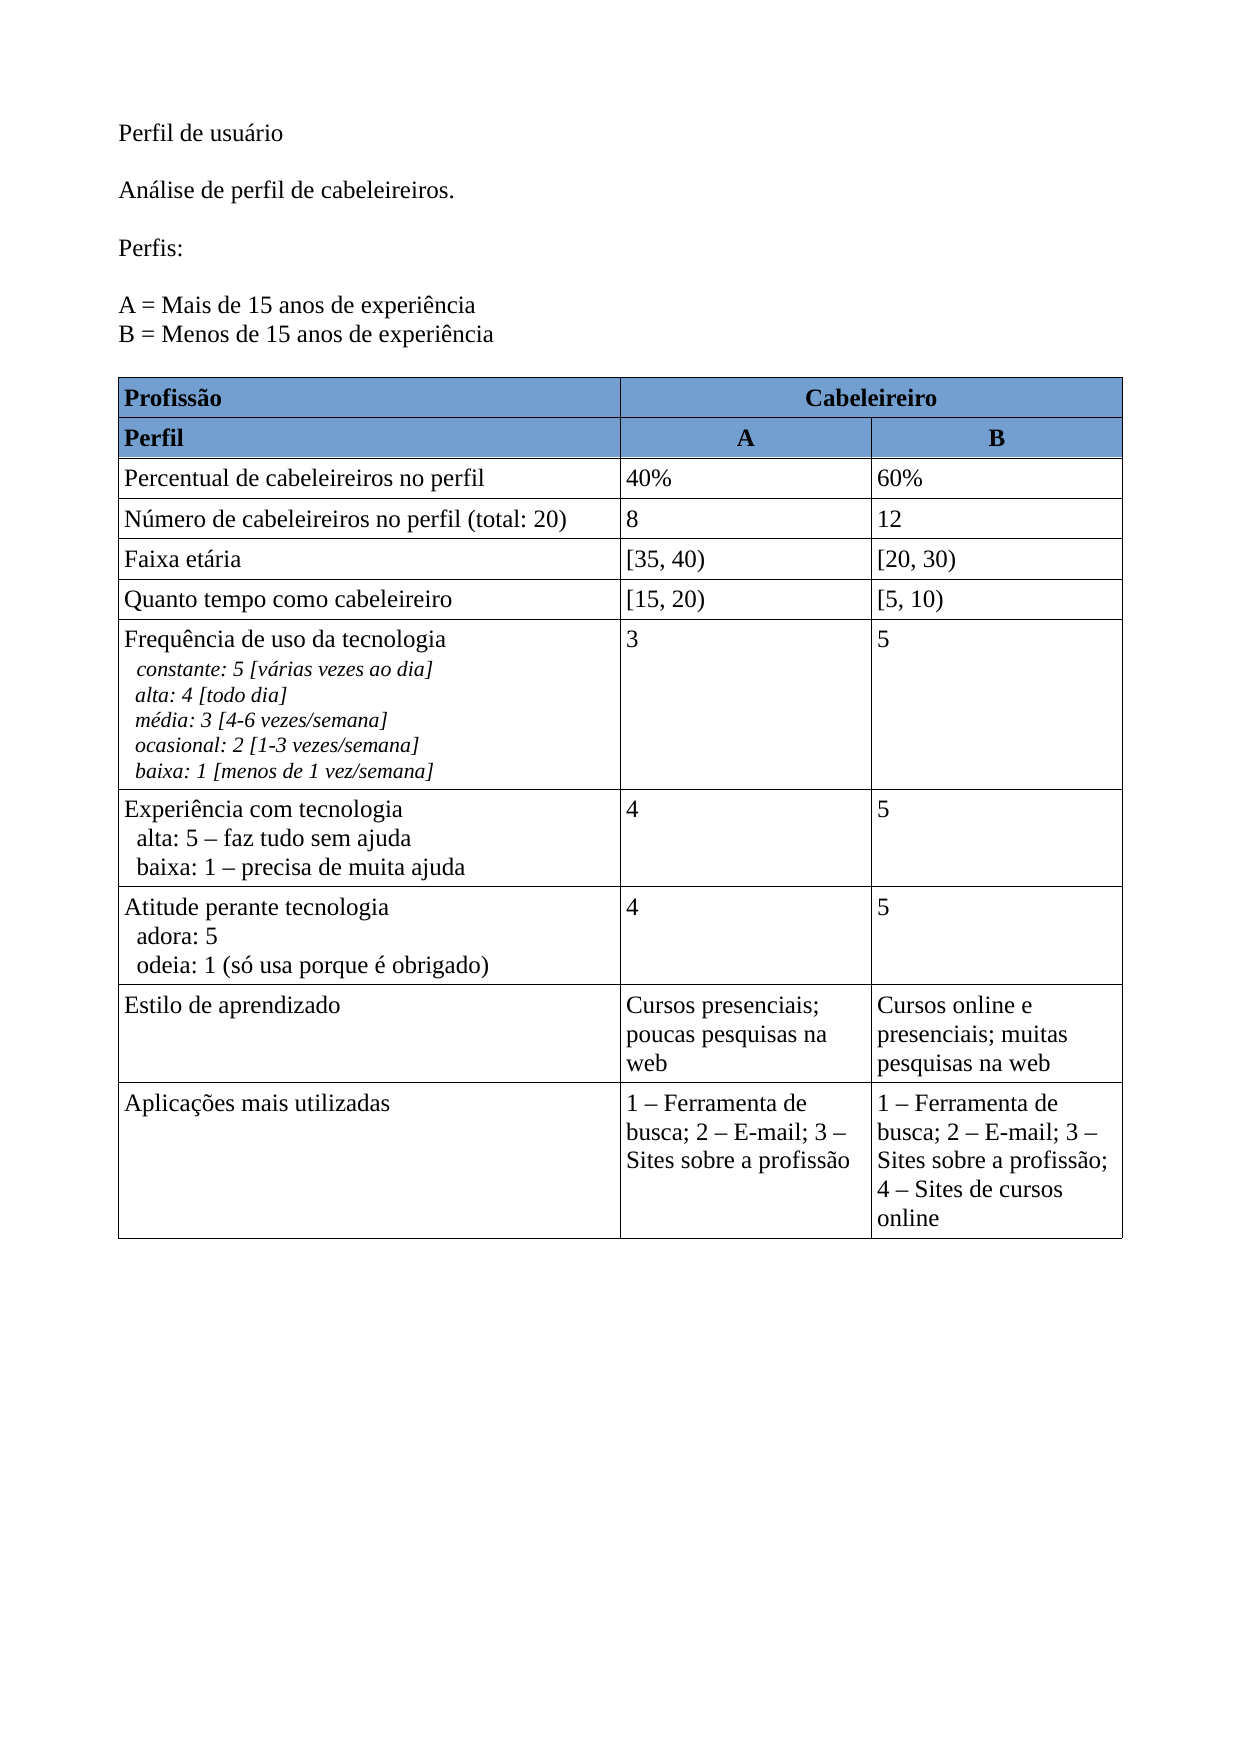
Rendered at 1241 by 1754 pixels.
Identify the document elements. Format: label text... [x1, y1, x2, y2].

table_cell 5 [872, 620, 1122, 789]
table_cell Atitude perante tecnologia adora: 5 odeia: 1 (só usa porque é obrigado) [119, 887, 620, 984]
table_cell Número de cabeleireiros no perfil (total: 20) [119, 499, 620, 538]
table_cell Estilo de aprendizado [119, 985, 620, 1082]
table_cell 12 [872, 499, 1122, 538]
table_header Profissão [119, 378, 620, 417]
table_cell 1 – Ferramenta de busca; 2 – E-mail; 3 – Sites sobre a profissão; 4 – Sites de cursos online [872, 1083, 1122, 1237]
text B = Menos de 15 anos de experiência [118, 319, 1122, 348]
table_cell Faixa etária [119, 539, 620, 578]
table_cell B [872, 418, 1122, 457]
table_cell 1 – Ferramenta de busca; 2 – E-mail; 3 – Sites sobre a profissão [621, 1083, 871, 1237]
table_cell [20, 30) [872, 539, 1122, 578]
table_cell 60% [872, 459, 1122, 498]
text Perfis: [118, 233, 1122, 262]
text A = Mais de 15 anos de experiência [118, 291, 1122, 319]
table_cell [15, 20) [621, 580, 871, 619]
table_header Cabeleireiro [621, 378, 1122, 417]
table_cell Aplicações mais utilizadas [119, 1083, 620, 1237]
table_cell Cursos presenciais; poucas pesquisas na web [621, 985, 871, 1082]
table_cell 5 [872, 790, 1122, 886]
table_cell Experiência com tecnologia alta: 5 – faz tudo sem ajuda baixa: 1 – precisa de muita ajuda [119, 790, 620, 886]
table_cell A [621, 418, 871, 457]
table_cell 4 [621, 790, 871, 886]
table_cell 5 [872, 887, 1122, 984]
table_cell Perfil [119, 418, 620, 457]
table_cell 4 [621, 887, 871, 984]
text Análise de perfil de cabeleireiros. [118, 176, 1122, 204]
table_cell Frequência de uso da tecnologia constante: 5 [várias vezes ao dia] alta: 4 [todo dia] média: 3 [4-6 vezes/semana] ocasional: 2 [1-3 vezes/semana] baixa: 1 [menos de 1 vez/semana] [119, 620, 620, 789]
table_cell Quanto tempo como cabeleireiro [119, 580, 620, 619]
table_cell 40% [621, 459, 871, 498]
table_cell Percentual de cabeleireiros no perfil [119, 459, 620, 498]
text Perfil de usuário [118, 118, 1122, 147]
table_cell Cursos online e presenciais; muitas pesquisas na web [872, 985, 1122, 1082]
table_cell [5, 10) [872, 580, 1122, 619]
table_cell 3 [621, 620, 871, 789]
table_cell 8 [621, 499, 871, 538]
table_cell [35, 40) [621, 539, 871, 578]
